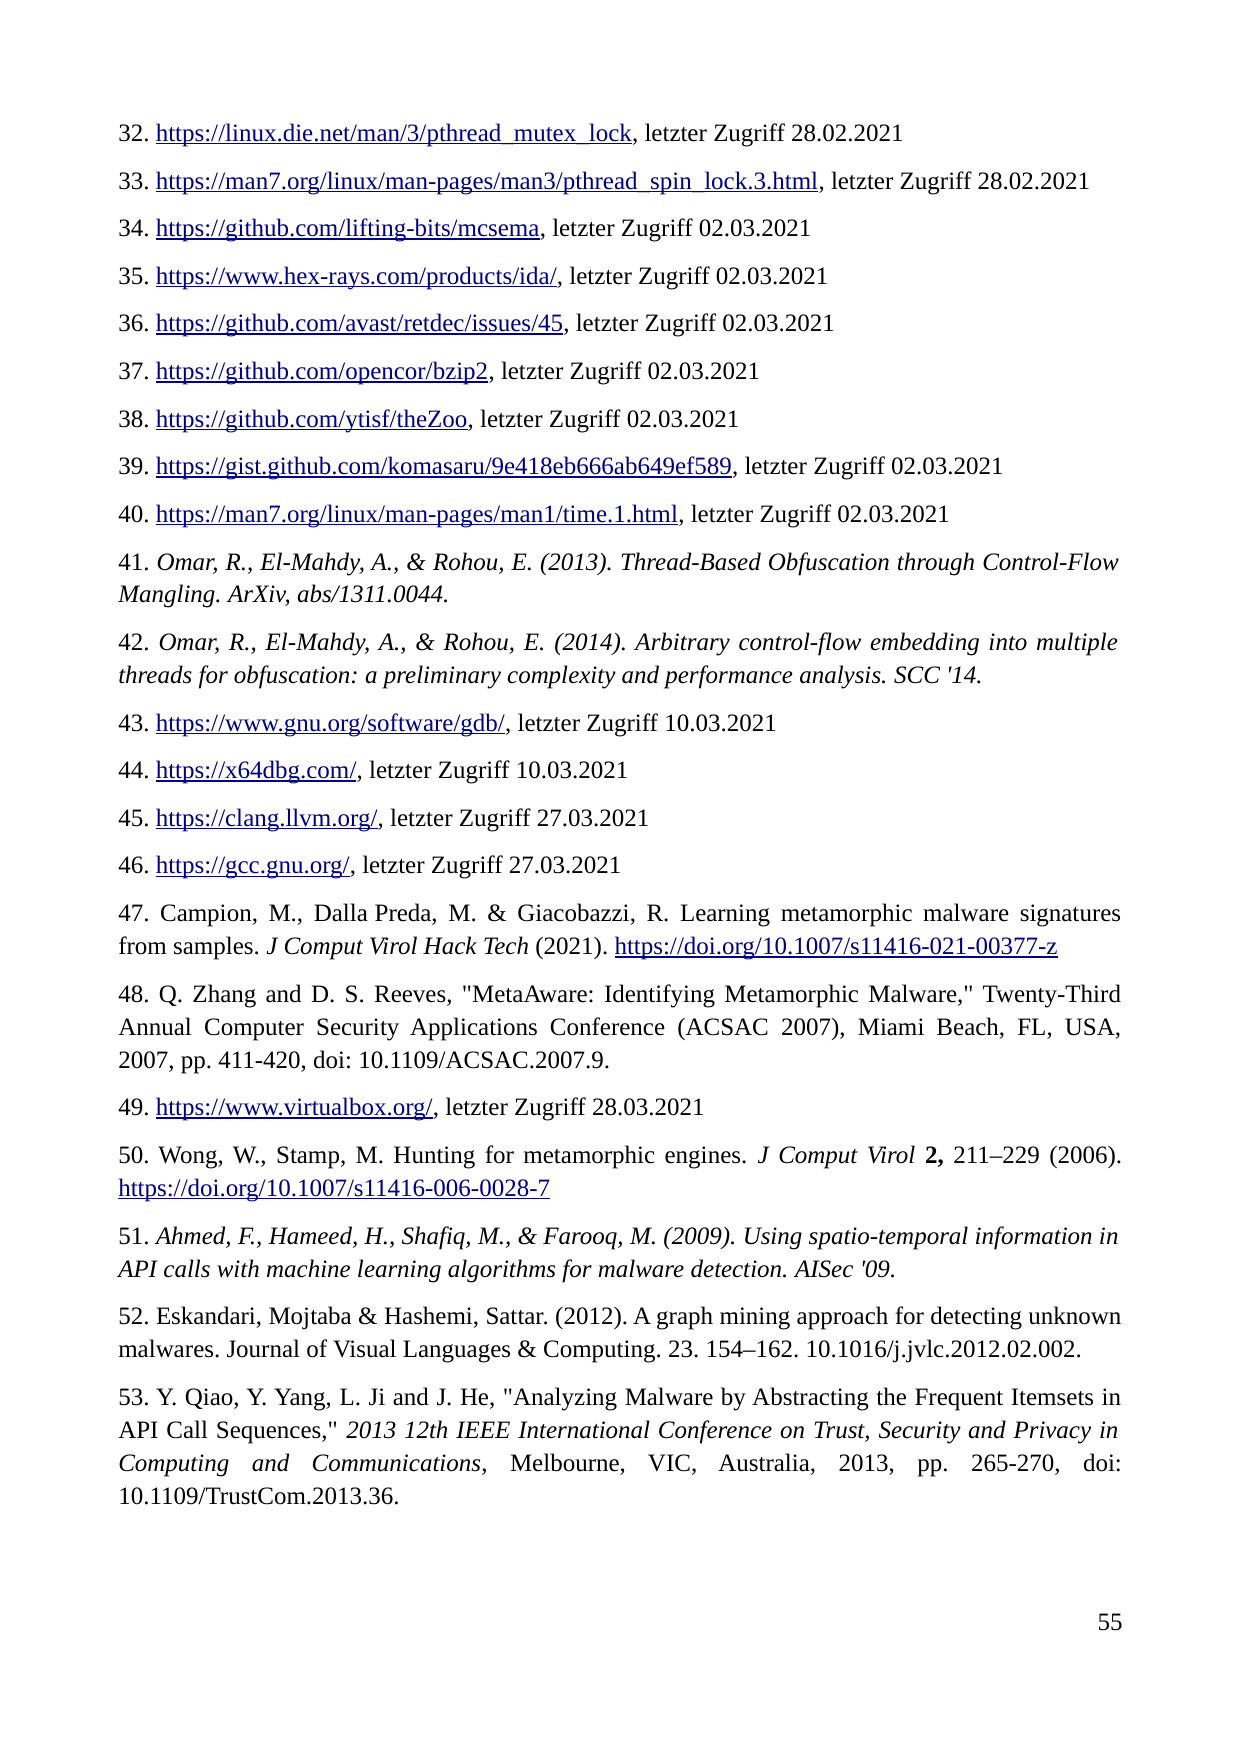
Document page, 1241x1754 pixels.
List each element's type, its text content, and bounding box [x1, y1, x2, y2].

text 48. Q. Zhang and D. S. Reeves, "MetaAware: Identifying Metamorphic Malware," Twenty-Third Annual Computer Security Applications Conference (ACSAC 2007), Miami Beach, FL, USA, 2007, pp. 411-420, doi: 10.1109/ACSAC.2007.9. [118, 979, 1122, 1074]
text 53. Y. Qiao, Y. Yang, L. Ji and J. He, "Analyzing Malware by Abstracting the Frequent Itemsets in API Call Sequences," 2013 12th IEEE International Conference on Trust, Security and Privacy in Computing and Communications, Melbourne, VIC, Australia, 2013, pp. 265-270, doi: 10.1109/TrustCom.2013.36. [118, 1382, 1122, 1510]
text 39. https://gist.github.com/komasaru/9e418eb666ab649ef589, letzter Zugriff 02.03.2021 [118, 451, 1122, 480]
text 42. Omar, R., El-Mahdy, A., & Rohou, E. (2014). Arbitrary control-flow embedding into multiple threads for obfuscation: a preliminary complexity and performance analysis. SCC '14. [118, 627, 1122, 689]
text 33. https://man7.org/linux/man-pages/man3/pthread_spin_lock.3.html, letzter Zugriff 28.02.2021 [118, 166, 1122, 194]
text 43. https://www.gnu.org/software/gdb/, letzter Zugriff 10.03.2021 [118, 708, 1122, 737]
text 46. https://gcc.gnu.org/, letzter Zugriff 27.03.2021 [118, 851, 1122, 879]
text 44. https://x64dbg.com/, letzter Zugriff 10.03.2021 [118, 755, 1122, 784]
text 51. Ahmed, F., Hameed, H., Shafiq, M., & Farooq, M. (2009). Using spatio-temporal information in API calls with machine learning algorithms for malware detection. AISec '09. [118, 1221, 1122, 1282]
text 36. https://github.com/avast/retdec/issues/45, letzter Zugriff 02.03.2021 [118, 308, 1122, 337]
text 35. https://www.hex-rays.com/products/ida/, letzter Zugriff 02.03.2021 [118, 261, 1122, 290]
text 38. https://github.com/ytisf/theZoo, letzter Zugriff 02.03.2021 [118, 404, 1122, 432]
text 50. Wong, W., Stamp, M. Hunting for metamorphic engines. J Comput Virol 2, 211–229 (2006). https://doi.org/10.1007/s11416-006-0028-7 [118, 1140, 1122, 1202]
text 47. Campion, M., Dalla Preda, M. & Giacobazzi, R. Learning metamorphic malware signatures from samples. J Comput Virol Hack Tech (2021). https://doi.org/10.1007/s11416-021-00377-z [118, 898, 1122, 960]
text 37. https://github.com/opencor/bzip2, letzter Zugriff 02.03.2021 [118, 356, 1122, 385]
text 40. https://man7.org/linux/man-pages/man1/time.1.html, letzter Zugriff 02.03.2021 [118, 499, 1122, 528]
text 52. Eskandari, Mojtaba & Hashemi, Sattar. (2012). A graph mining approach for detecting unknown malwares. Journal of Visual Languages & Computing. 23. 154–162. 10.1016/j.jvlc.2012.02.002. [118, 1301, 1122, 1363]
text 49. https://www.virtualbox.org/, letzter Zugriff 28.03.2021 [118, 1092, 1122, 1121]
text 45. https://clang.llvm.org/, letzter Zugriff 27.03.2021 [118, 803, 1122, 832]
text 34. https://github.com/lifting-bits/mcsema, letzter Zugriff 02.03.2021 [118, 213, 1122, 242]
text 41. Omar, R., El-Mahdy, A., & Rohou, E. (2013). Thread-Based Obfuscation through Control-Flow Mangling. ArXiv, abs/1311.0044. [118, 547, 1122, 608]
text 32. https://linux.die.net/man/3/pthread_mutex_lock, letzter Zugriff 28.02.2021 [118, 118, 1122, 147]
